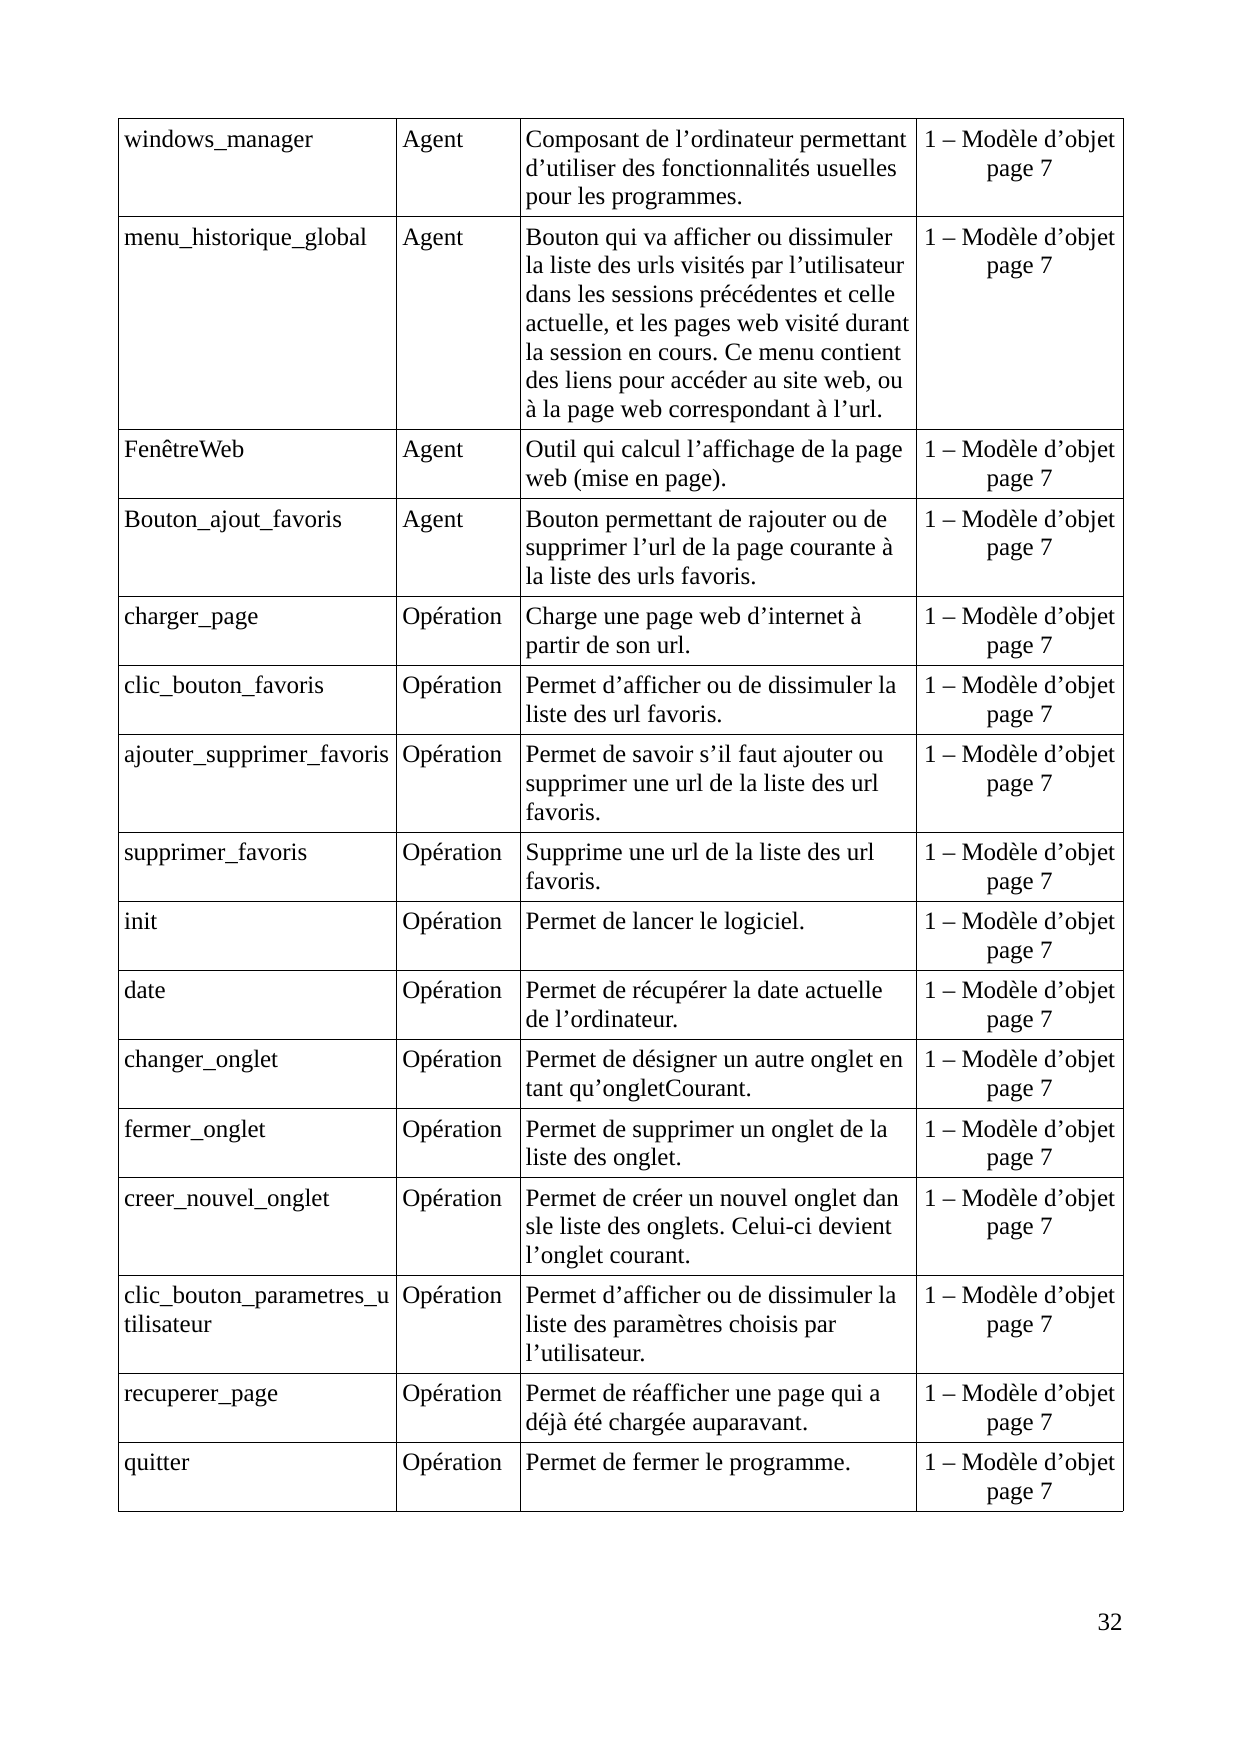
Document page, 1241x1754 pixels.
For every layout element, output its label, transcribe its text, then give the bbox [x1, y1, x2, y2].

table_cell 1 – Modèle d’objet page 7 [917, 597, 1123, 665]
table_cell Opération [397, 1374, 520, 1442]
table_cell Opération [397, 971, 520, 1039]
table_cell Agent [397, 217, 520, 429]
table_cell Outil qui calcul l’affichage de la page web (mise en page). [521, 430, 916, 498]
table_cell FenêtreWeb [119, 430, 396, 498]
table_cell 1 – Modèle d’objet page 7 [917, 217, 1123, 429]
table_cell clic_bouton_favoris [119, 666, 396, 734]
table_cell 1 – Modèle d’objet page 7 [917, 902, 1123, 970]
table_cell 1 – Modèle d’objet page 7 [917, 1109, 1123, 1177]
table_cell 1 – Modèle d’objet page 7 [917, 1040, 1123, 1108]
table_cell changer_onglet [119, 1040, 396, 1108]
table_cell Opération [397, 735, 520, 832]
table_cell Permet de fermer le programme. [521, 1443, 916, 1511]
table_cell 1 – Modèle d’objet page 7 [917, 499, 1123, 596]
table_cell Opération [397, 833, 520, 901]
table_cell Opération [397, 1040, 520, 1108]
table_cell Agent [397, 499, 520, 596]
table_cell recuperer_page [119, 1374, 396, 1442]
table_cell creer_nouvel_onglet [119, 1178, 396, 1275]
table_cell charger_page [119, 597, 396, 665]
table_cell windows_manager [119, 119, 396, 216]
table_cell Opération [397, 1276, 520, 1372]
table_cell Bouton_ajout_favoris [119, 499, 396, 596]
table_cell 1 – Modèle d’objet page 7 [917, 119, 1123, 216]
table_cell supprimer_favoris [119, 833, 396, 901]
table_cell Permet de supprimer un onglet de la liste des onglet. [521, 1109, 916, 1177]
table_cell quitter [119, 1443, 396, 1511]
table_cell Permet de lancer le logiciel. [521, 902, 916, 970]
table_cell Permet de savoir s’il faut ajouter ou supprimer une url de la liste des url favoris. [521, 735, 916, 832]
table_cell ajouter_supprimer_favoris [119, 735, 396, 832]
table_cell Bouton qui va afficher ou dissimuler la liste des urls visités par l’utilisateur dans les sessions précédentes et celle actuelle, et les pages web visité durant la session en cours. Ce menu contient des liens pour accéder au site web, ou à la page web correspondant à l’url. [521, 217, 916, 429]
table_cell Opération [397, 902, 520, 970]
table_cell clic_bouton_parametres_utilisateur [119, 1276, 396, 1372]
table_cell Agent [397, 430, 520, 498]
table_cell Permet de réafficher une page qui a déjà été chargée auparavant. [521, 1374, 916, 1442]
table_cell 1 – Modèle d’objet page 7 [917, 1443, 1123, 1511]
table_cell Opération [397, 1178, 520, 1275]
table_cell Opération [397, 1109, 520, 1177]
table_cell Supprime une url de la liste des url favoris. [521, 833, 916, 901]
table_cell Permet de récupérer la date actuelle de l’ordinateur. [521, 971, 916, 1039]
table_cell Opération [397, 1443, 520, 1511]
table_cell 1 – Modèle d’objet page 7 [917, 666, 1123, 734]
table_cell Bouton permettant de rajouter ou de supprimer l’url de la page courante à la liste des urls favoris. [521, 499, 916, 596]
table_cell Opération [397, 597, 520, 665]
table_cell Composant de l’ordinateur permettant d’utiliser des fonctionnalités usuelles pour les programmes. [521, 119, 916, 216]
table_cell Permet d’afficher ou de dissimuler la liste des paramètres choisis par l’utilisateur. [521, 1276, 916, 1372]
table_cell Permet d’afficher ou de dissimuler la liste des url favoris. [521, 666, 916, 734]
table_cell Permet de créer un nouvel onglet dan sle liste des onglets. Celui-ci devient l’onglet courant. [521, 1178, 916, 1275]
table_cell 1 – Modèle d’objet page 7 [917, 735, 1123, 832]
table_cell 1 – Modèle d’objet page 7 [917, 1178, 1123, 1275]
table_cell 1 – Modèle d’objet page 7 [917, 430, 1123, 498]
table_cell 1 – Modèle d’objet page 7 [917, 1276, 1123, 1372]
table_cell fermer_onglet [119, 1109, 396, 1177]
table_cell 1 – Modèle d’objet page 7 [917, 833, 1123, 901]
table_cell init [119, 902, 396, 970]
table_cell 1 – Modèle d’objet page 7 [917, 1374, 1123, 1442]
table_cell Charge une page web d’internet à partir de son url. [521, 597, 916, 665]
table_cell menu_historique_global [119, 217, 396, 429]
table_cell Opération [397, 666, 520, 734]
table_cell Permet de désigner un autre onglet en tant qu’ongletCourant. [521, 1040, 916, 1108]
table_cell Agent [397, 119, 520, 216]
table_cell 1 – Modèle d’objet page 7 [917, 971, 1123, 1039]
table_cell date [119, 971, 396, 1039]
